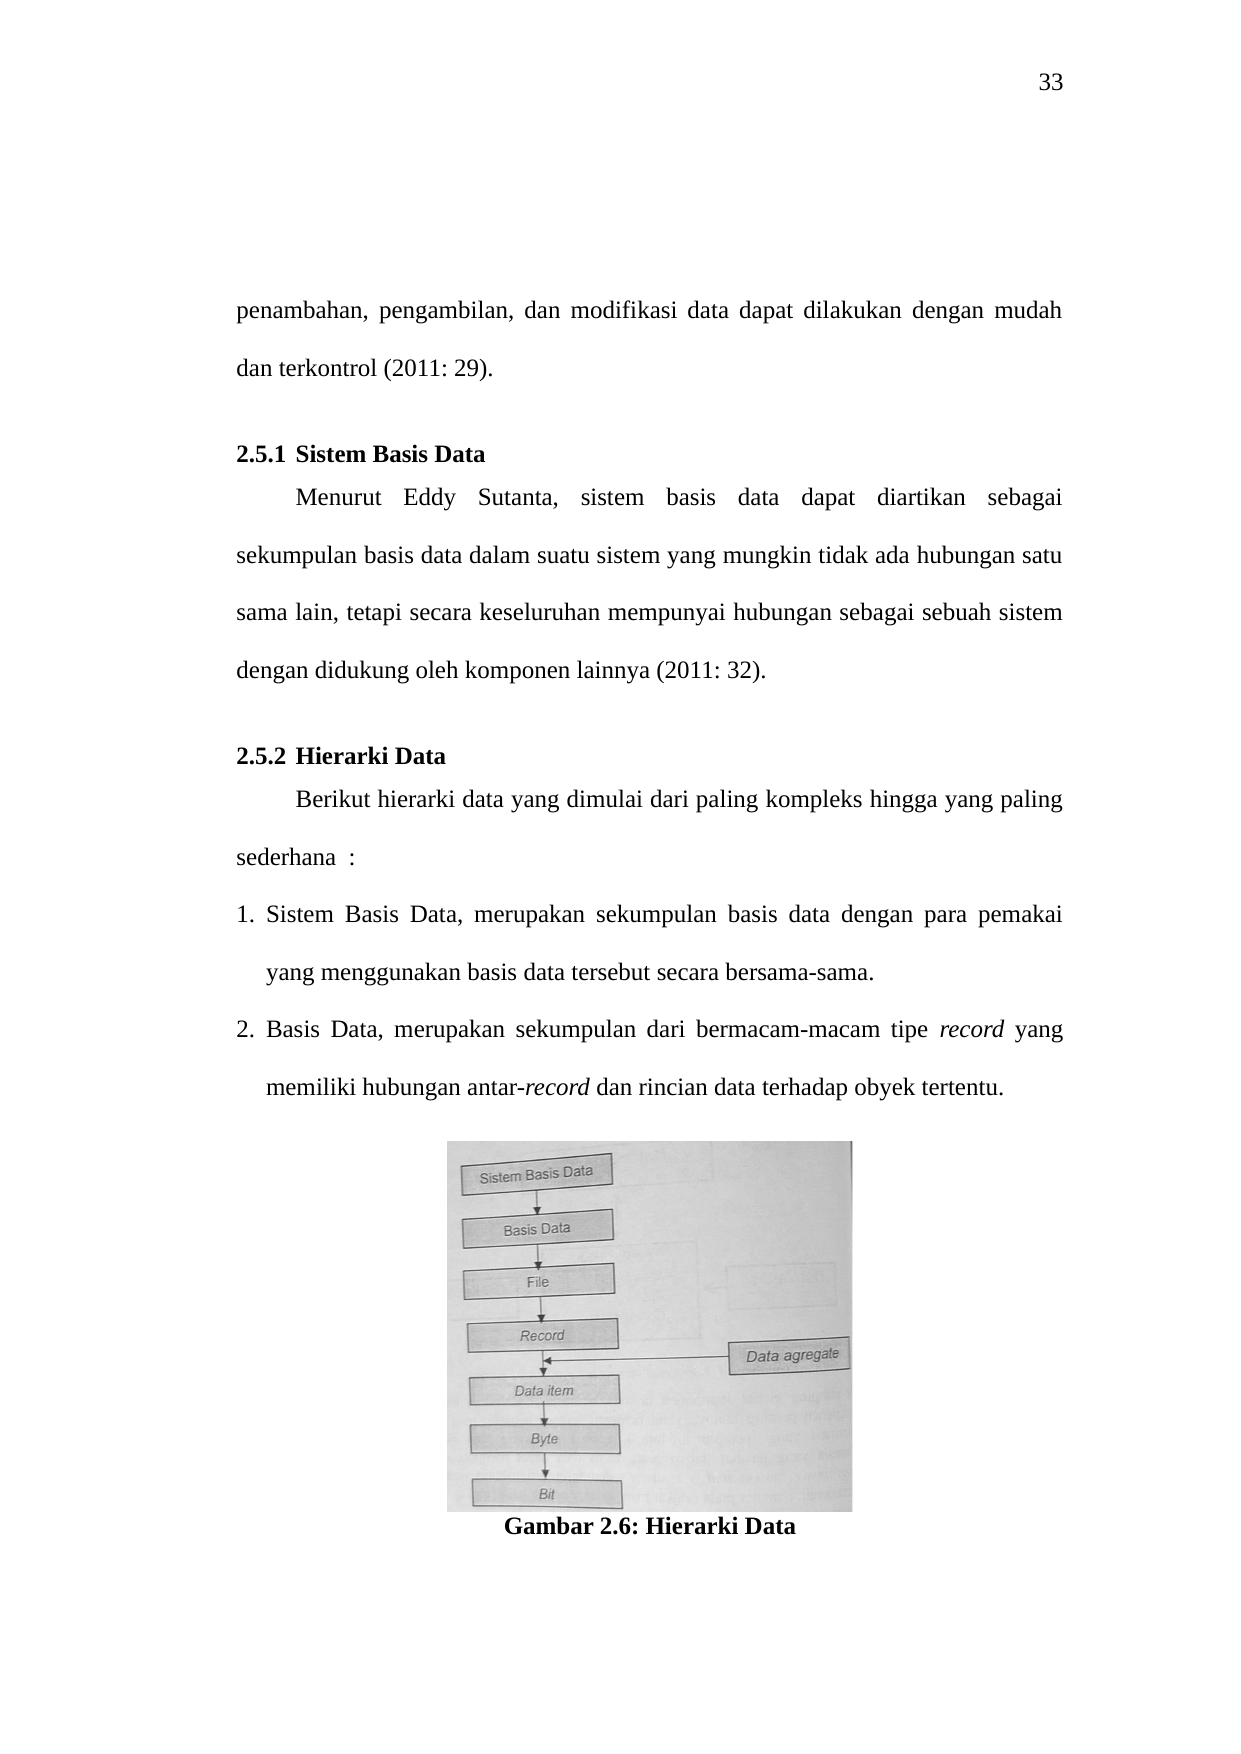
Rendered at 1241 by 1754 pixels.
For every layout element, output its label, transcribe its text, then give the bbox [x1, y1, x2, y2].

list Basis Data, merupakan sekumpulan dari bermacam-macam tipe record yang memiliki hubungan antar-record dan rincian data terhadap obyek tertentu. [236, 1014, 1063, 1100]
list Sistem Basis Data, merupakan sekumpulan basis data dengan para pemakai yang menggunakan basis data tersebut secara bersama-sama. [236, 899, 1063, 985]
text Gambar 2.6: Hierarki Data [447, 1512, 852, 1540]
subtitle 2.5.2 Hierarki Data [236, 741, 1063, 770]
text Menurut Eddy Sutanta, sistem basis data dapat diartikan sebagai sekumpulan basis data dalam suatu sistem yang mungkin tidak ada hubungan satu sama lain, tetapi secara keseluruhan mempunyai hubungan sebagai sebuah sistem dengan didukung oleh komponen lainnya (2011: 32). [236, 482, 1063, 683]
text penambahan, pengambilan, dan modifikasi data dapat dilakukan dengan mudah dan terkontrol (2011: 29). [236, 295, 1063, 382]
text [447, 1129, 852, 1141]
text Berikut hierarki data yang dimulai dari paling kompleks hingga yang paling sederhana : [236, 784, 1063, 870]
subtitle 2.5.1 Sistem Basis Data [236, 439, 1063, 468]
